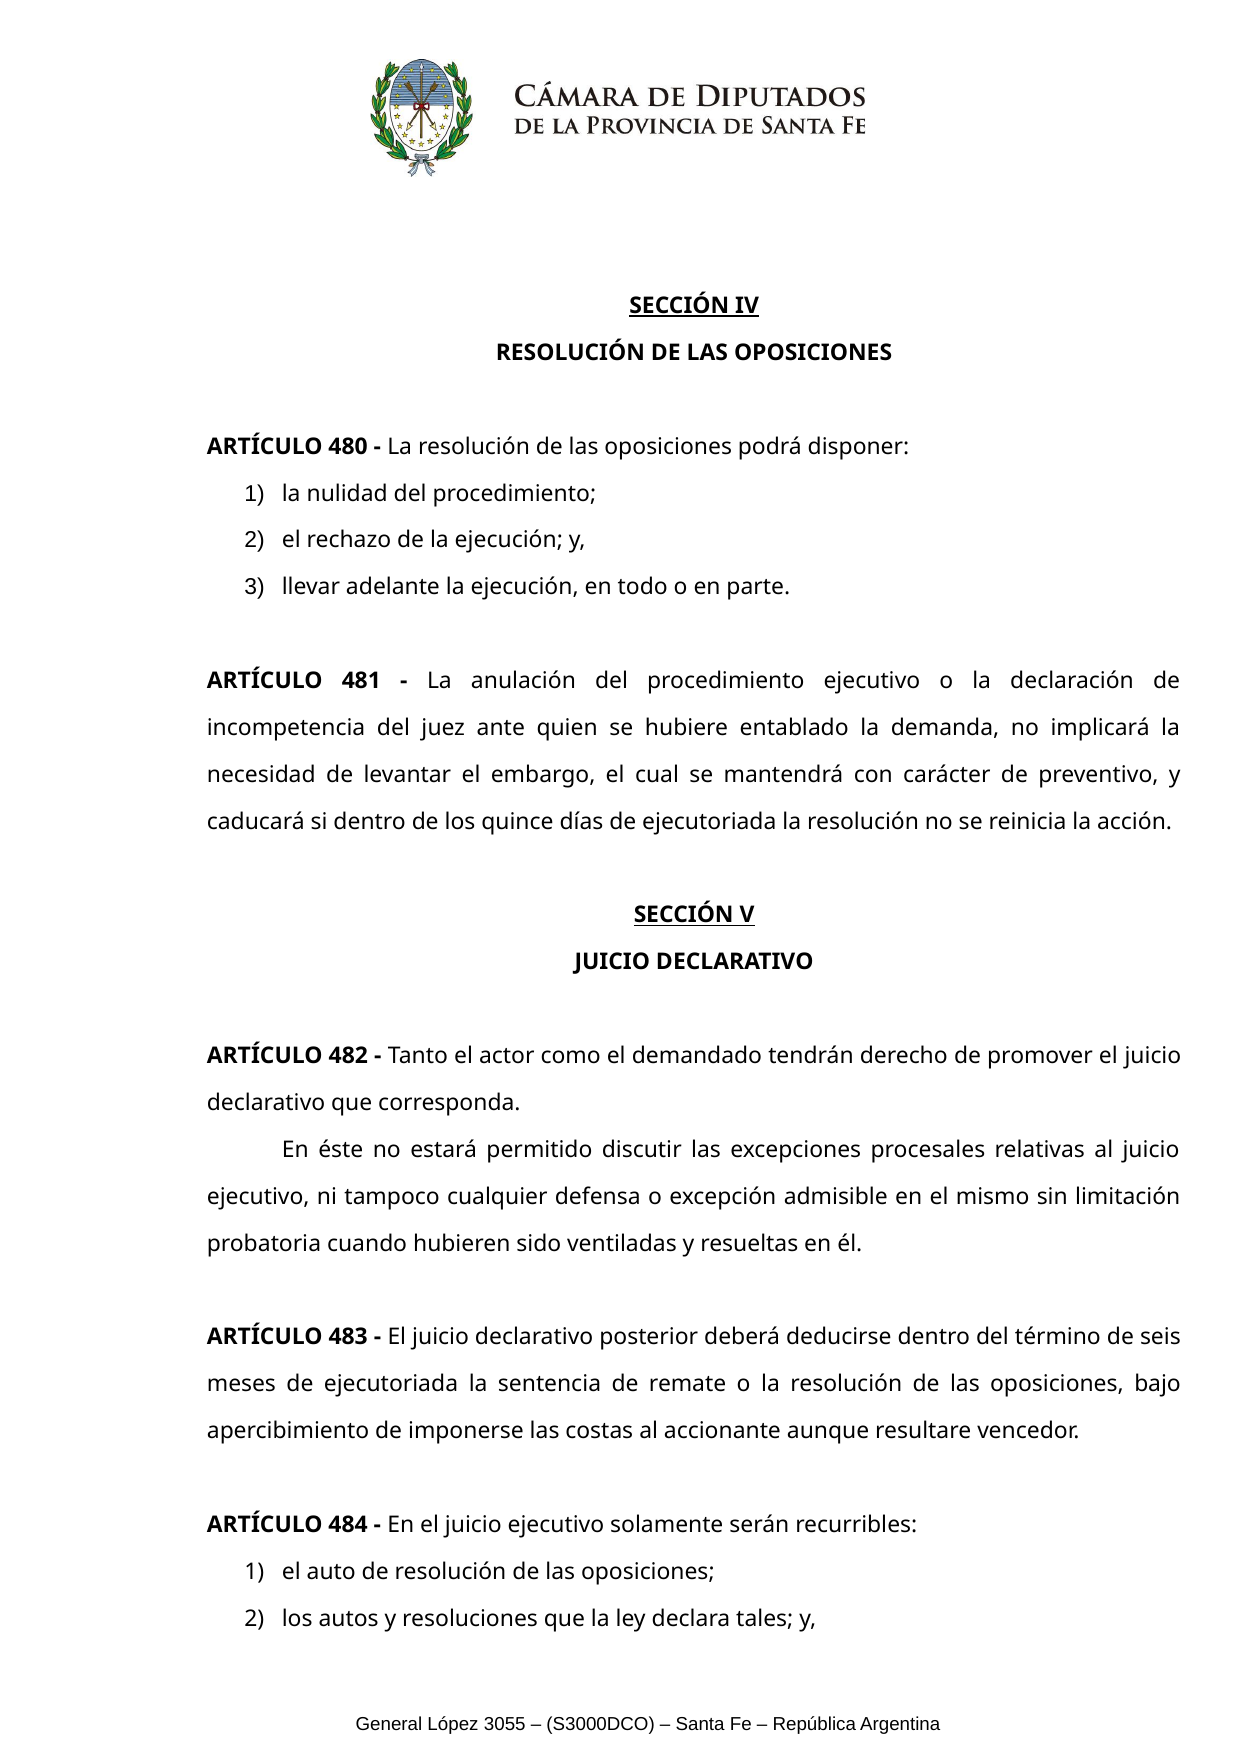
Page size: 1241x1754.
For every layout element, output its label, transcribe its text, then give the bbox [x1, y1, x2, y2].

list la nulidad del procedimiento; [244, 477, 1181, 508]
text SECCIÓN IV [207, 289, 1181, 320]
list el auto de resolución de las oposiciones; [244, 1555, 1181, 1586]
list los autos y resoluciones que la ley declara tales; y, [244, 1602, 1181, 1633]
text JUICIO DECLARATIVO [207, 945, 1181, 977]
text ARTÍCULO 480 - La resolución de las oposiciones podrá disponer: [207, 430, 1181, 461]
text ARTÍCULO 481 - La anulación del procedimiento ejecutivo o la declaración de incompetencia del juez ante quien se hubiere entablado la demanda, no implicará la necesidad de levantar el embargo, el cual se mantendrá con carácter de preventivo, y caducará si dentro de los quince días de ejecutoriada la resolución no se reinicia la acción. [207, 664, 1181, 836]
text SECCIÓN V [207, 898, 1181, 930]
text ARTÍCULO 483 - El juicio declarativo posterior deberá deducirse dentro del término de seis meses de ejecutoriada la sentencia de remate o la resolución de las oposiciones, bajo apercibimiento de imponerse las costas al accionante aunque resultare vencedor. [207, 1320, 1181, 1445]
text En éste no estará permitido discutir las excepciones procesales relativas al juicio ejecutivo, ni tampoco cualquier defensa o excepción admisible en el mismo sin limitación probatoria cuando hubieren sido ventiladas y resueltas en él. [207, 1133, 1181, 1258]
picture [370, 59, 866, 181]
list llevar adelante la ejecución, en todo o en parte. [244, 570, 1181, 602]
list el rechazo de la ejecución; y, [244, 523, 1181, 555]
text ARTÍCULO 484 - En el juicio ejecutivo solamente serán recurribles: [207, 1508, 1181, 1539]
text ARTÍCULO 482 - Tanto el actor como el demandado tendrán derecho de promover el juicio declarativo que corresponda. [207, 1039, 1181, 1117]
text RESOLUCIÓN DE LAS OPOSICIONES [207, 336, 1181, 367]
